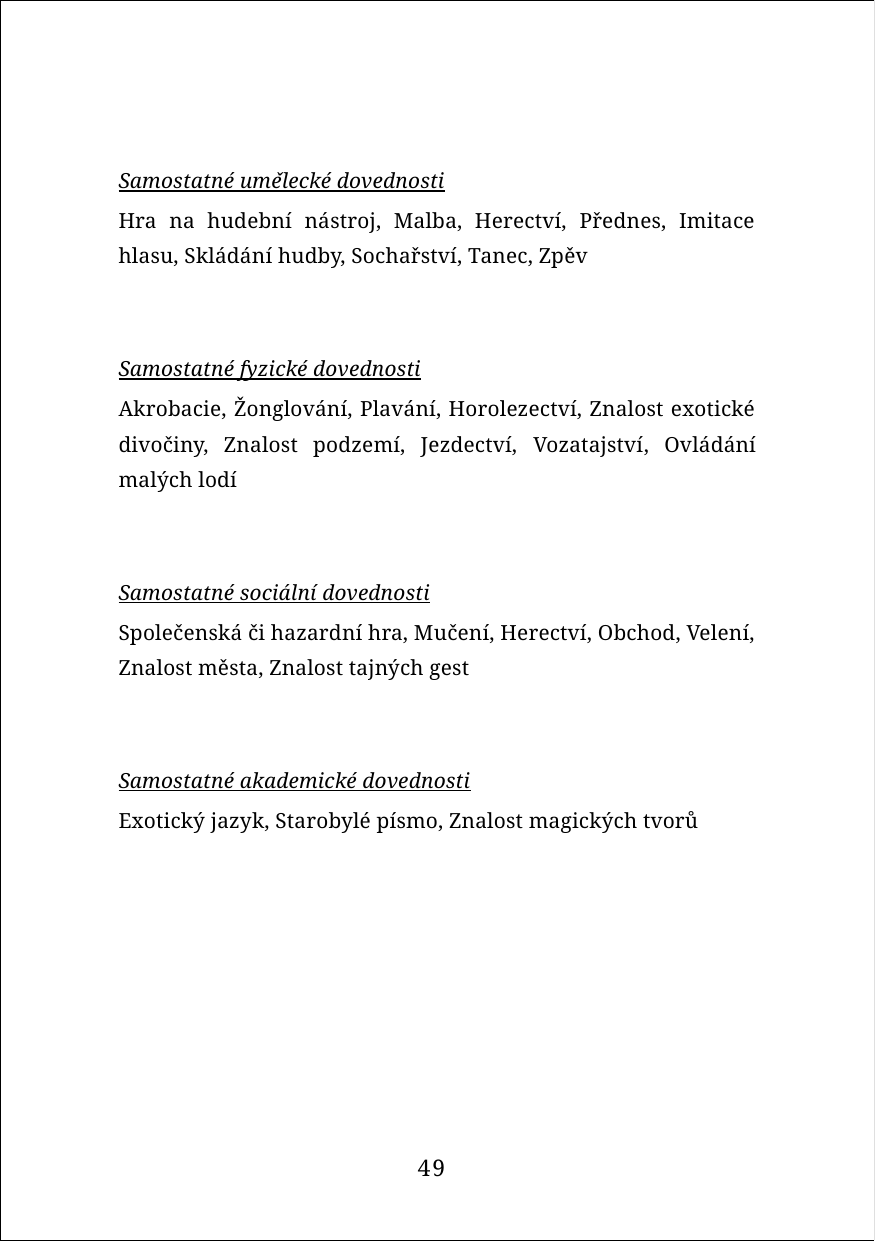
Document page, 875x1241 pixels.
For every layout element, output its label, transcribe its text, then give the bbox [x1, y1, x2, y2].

text Společenská či hazardní hra, Mučení, Herectví, Obchod, Velení, Znalost města, Znalost tajných gest [118, 618, 756, 682]
subtitle Samostatné akademické dovednosti [118, 766, 756, 794]
subtitle Samostatné sociální dovednosti [118, 578, 756, 606]
text Akrobacie, Žonglování, Plavání, Horolezectví, Znalost exotické divočiny, Znalost podzemí, Jezdectví, Vozatajství, Ovládání malých lodí [118, 394, 756, 494]
text Hra na hudební nástroj, Malba, Herectví, Přednes, Imitace hlasu, Skládání hudby, Sochařství, Tanec, Zpěv [118, 206, 756, 270]
text Exotický jazyk, Starobylé písmo, Znalost magických tvorů [118, 806, 756, 834]
subtitle Samostatné umělecké dovednosti [118, 166, 756, 194]
subtitle Samostatné fyzické dovednosti [118, 354, 756, 382]
